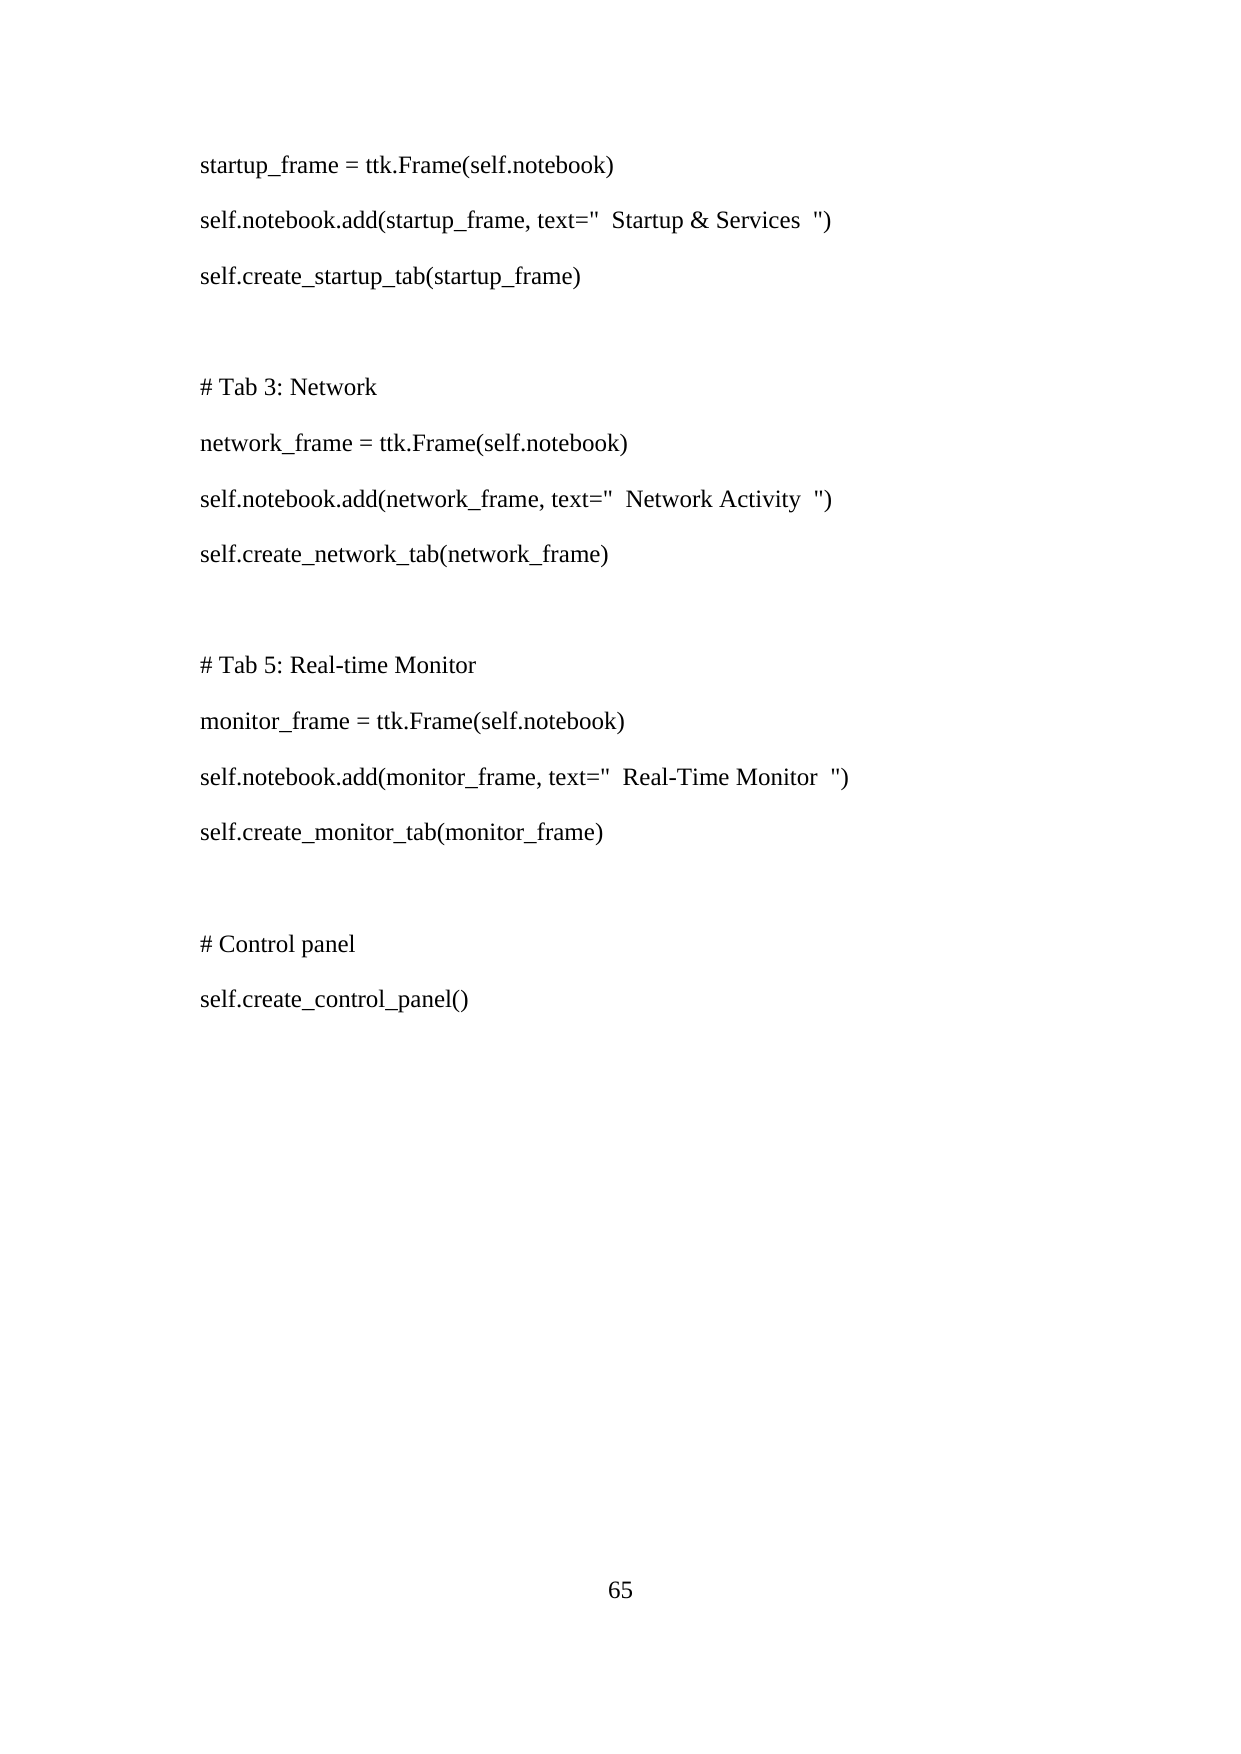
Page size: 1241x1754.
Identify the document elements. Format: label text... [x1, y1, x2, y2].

text self.create_network_tab(network_frame) [150, 539, 1091, 568]
text self.create_startup_tab(startup_frame) [150, 261, 1091, 290]
text monitor_frame = ttk.Frame(self.notebook) [150, 706, 1091, 735]
text self.notebook.add(monitor_frame, text=" Real-Time Monitor ") [150, 762, 1091, 791]
text network_frame = ttk.Frame(self.notebook) [150, 428, 1091, 457]
text self.create_monitor_tab(monitor_frame) [150, 817, 1091, 846]
text startup_frame = ttk.Frame(self.notebook) [150, 150, 1091, 179]
text self.notebook.add(network_frame, text=" Network Activity ") [150, 484, 1091, 512]
text # Control panel [150, 929, 1091, 957]
text self.notebook.add(startup_frame, text=" Startup & Services ") [150, 206, 1091, 234]
text # Tab 5: Real-time Monitor [150, 651, 1091, 679]
text self.create_control_panel() [150, 984, 1091, 1013]
text # Tab 3: Network [150, 372, 1091, 401]
